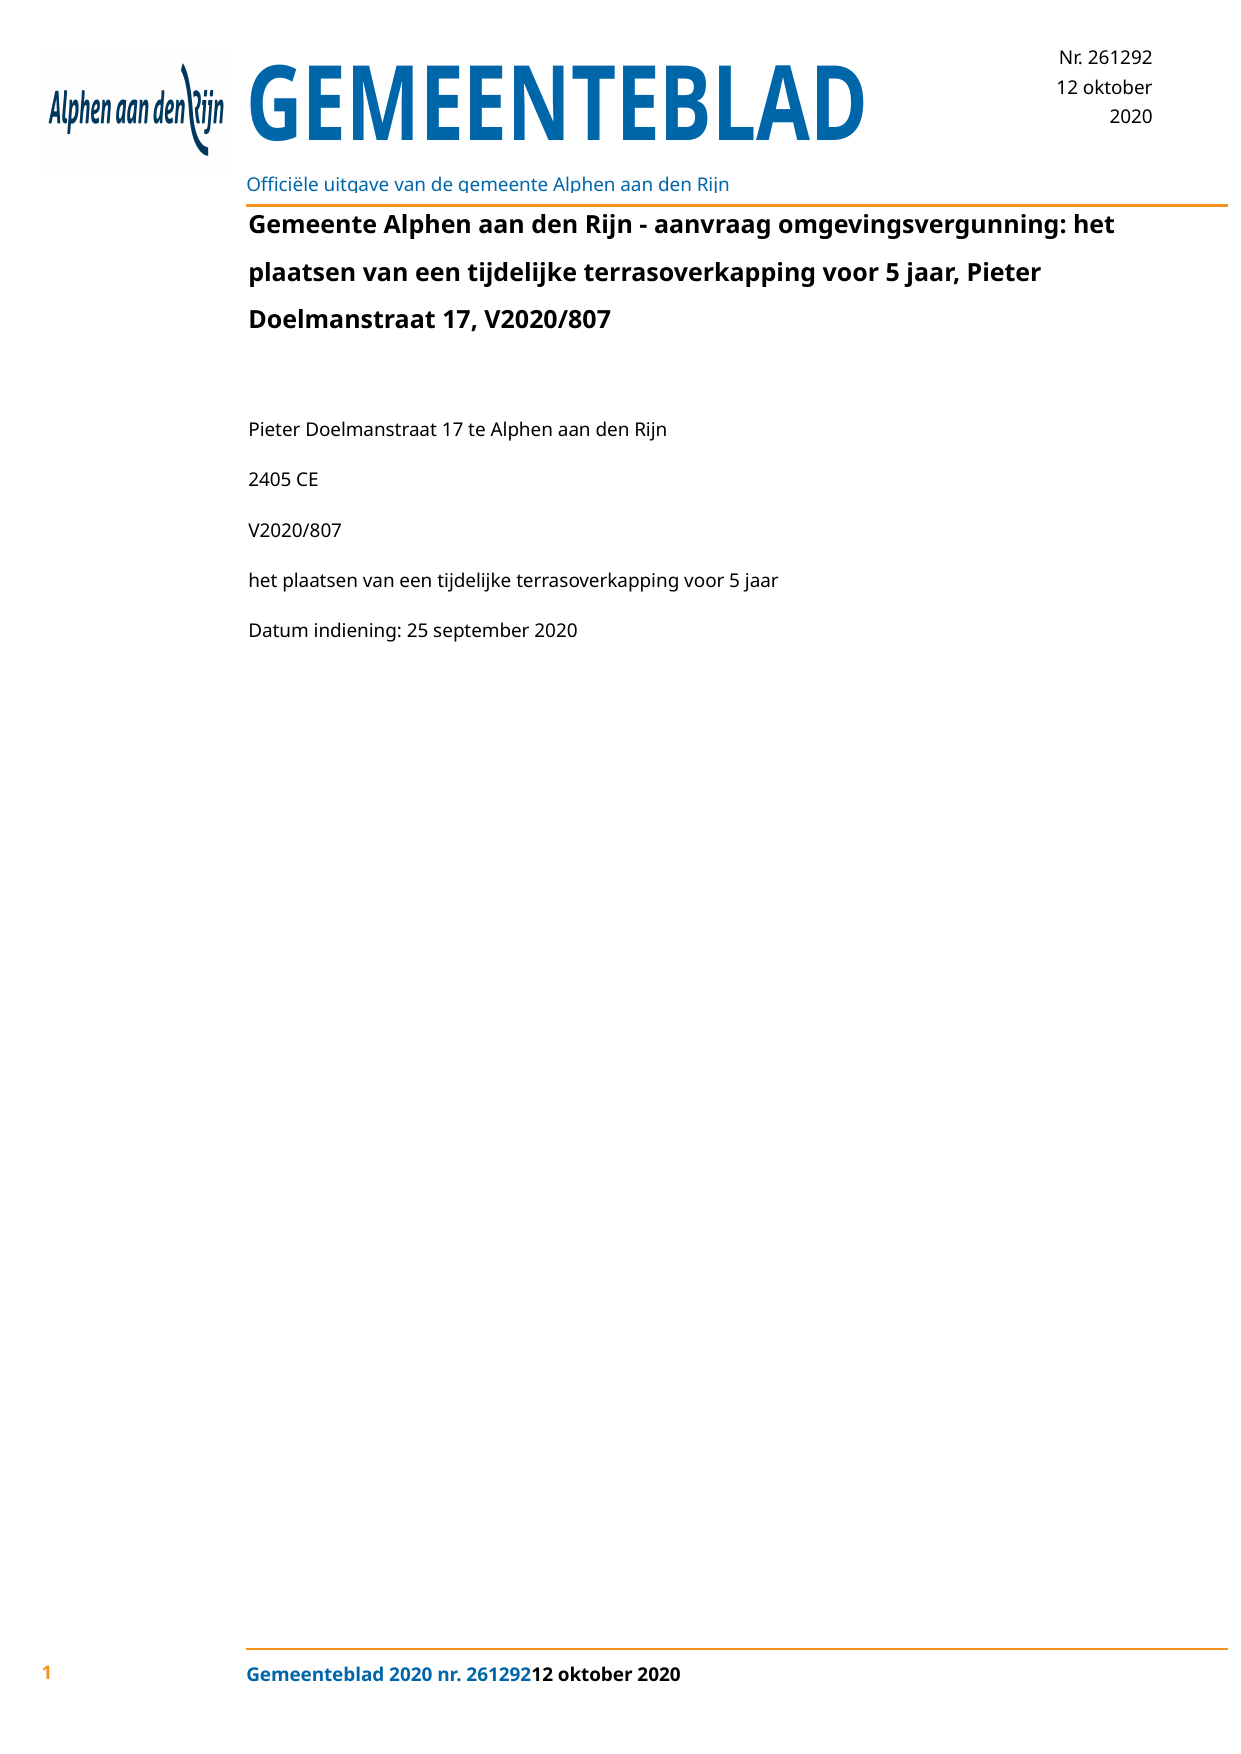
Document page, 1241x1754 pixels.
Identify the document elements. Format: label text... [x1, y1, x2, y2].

text Datum indiening: 25 september 2020 [248, 618, 1152, 643]
picture [41, 47, 231, 172]
text 2405 CE [248, 466, 1152, 492]
text het plaatsen van een tijdelijke terrasoverkapping voor 5 jaar [248, 567, 1152, 593]
text Gemeente Alphen aan den Rijn - aanvraag omgevingsvergunning: het plaatsen van een tijdelijke terrasoverkapping voor 5 jaar, Pieter Doelmanstraat 17, V2020/807 [248, 207, 1152, 336]
text Pieter Doelmanstraat 17 te Alphen aan den Rijn [248, 416, 1152, 442]
text V2020/807 [248, 517, 1152, 542]
